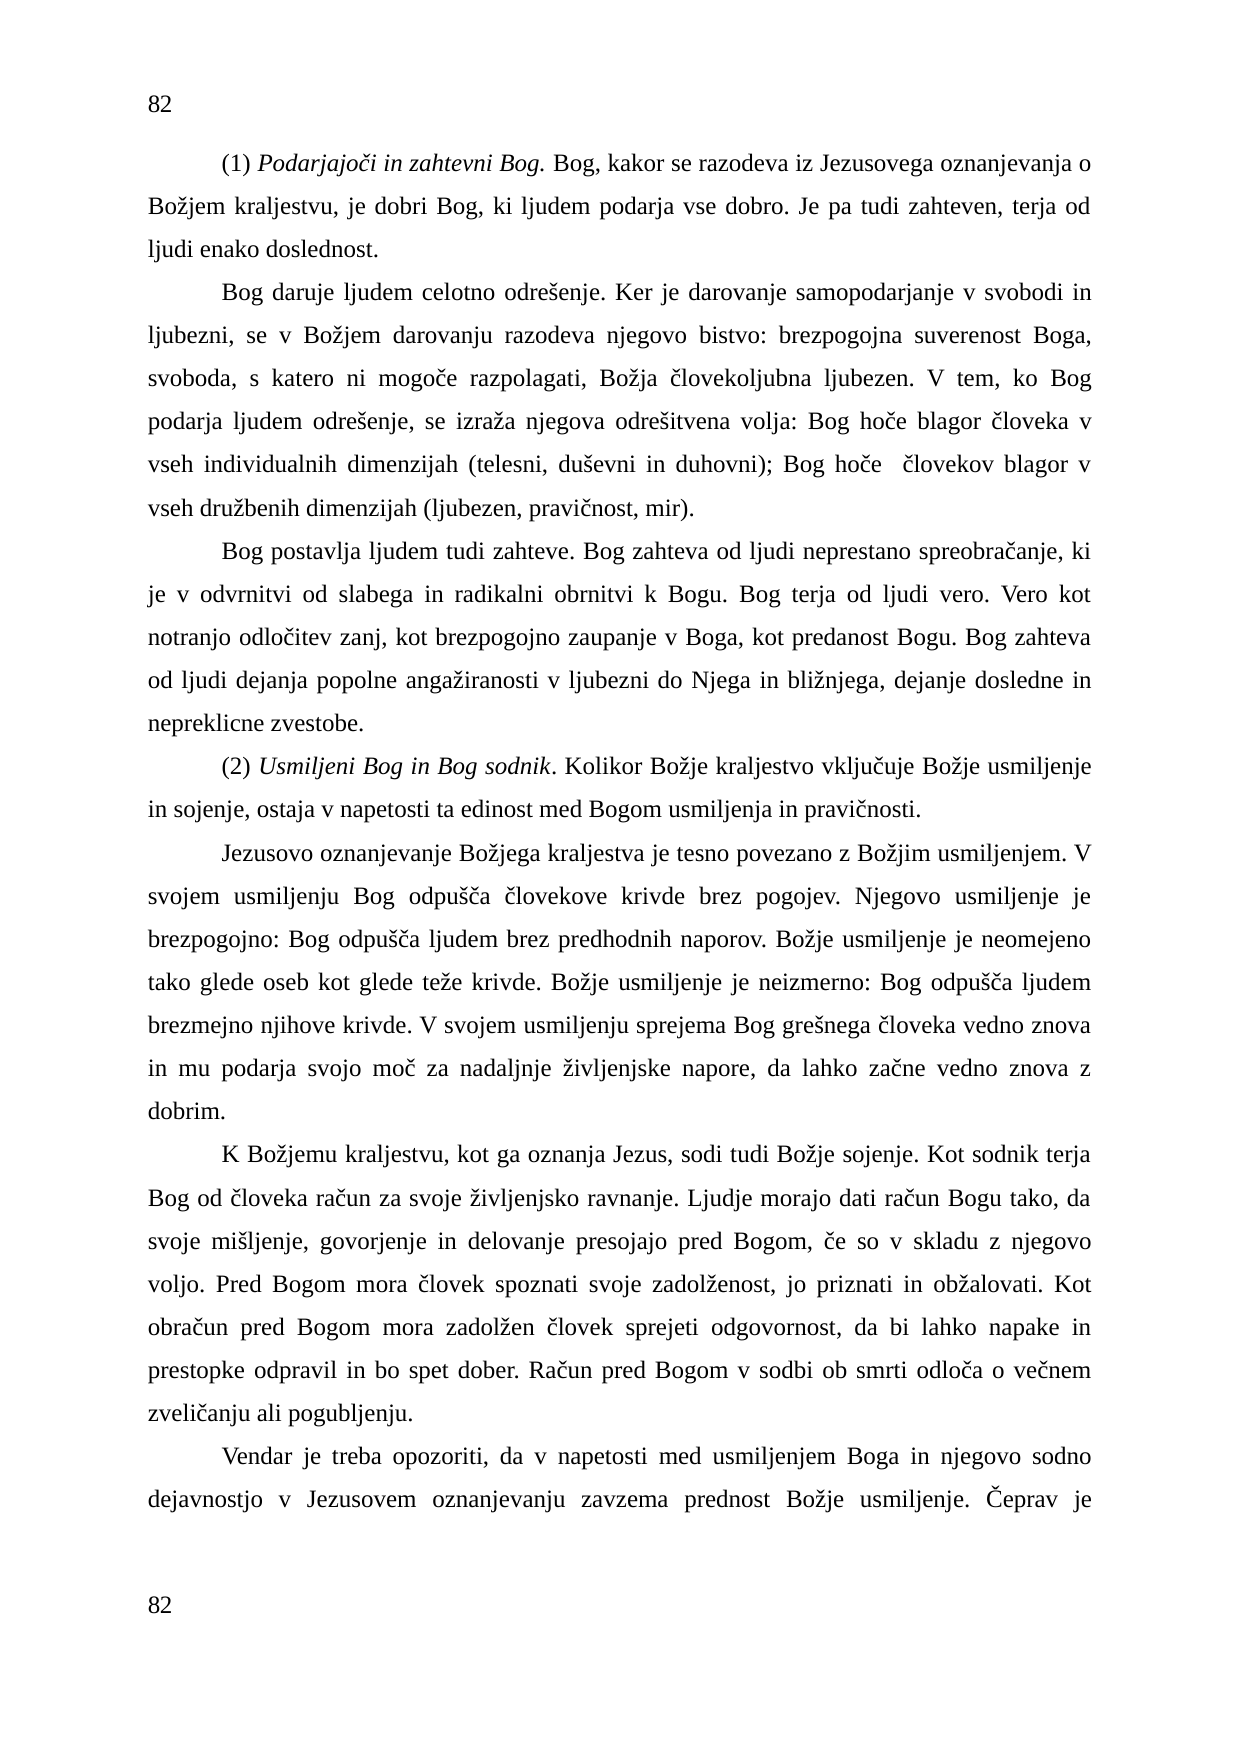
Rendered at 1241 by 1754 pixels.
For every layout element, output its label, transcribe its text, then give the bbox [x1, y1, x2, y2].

text Jezusovo oznanjevanje Božjega kraljestva je tesno povezano z Božjim usmiljenjem. V svojem usmiljenju Bog odpušča človekove krivde brez pogojev. Njegovo usmiljenje je brezpogojno: Bog odpušča ljudem brez predhodnih naporov. Božje usmiljenje je neomejeno tako glede oseb kot glede teže krivde. Božje usmiljenje je neizmerno: Bog odpušča ljudem brezmejno njihove krivde. V svojem usmiljenju sprejema Bog grešnega človeka vedno znova in mu podarja svojo moč za nadaljnje življenjske napore, da lahko začne vedno znova z dobrim. [148, 838, 1092, 1125]
text Bog postavlja ljudem tudi zahteve. Bog zahteva od ljudi neprestano spreobračanje, ki je v odvrnitvi od slabega in radikalni obrnitvi k Bogu. Bog terja od ljudi vero. Vero kot notranjo odločitev zanj, kot brezpogojno zaupanje v Boga, kot predanost Bogu. Bog zahteva od ljudi dejanja popolne angažiranosti v ljubezni do Njega in bližnjega, dejanje dosledne in nepreklicne zvestobe. [148, 536, 1092, 737]
text Vendar je treba opozoriti, da v napetosti med usmiljenjem Boga in njegovo sodno dejavnostjo v Jezusovem oznanjevanju zavzema prednost Božje usmiljenje. Čeprav je [148, 1441, 1092, 1513]
text K Božjemu kraljestvu, kot ga oznanja Jezus, sodi tudi Božje sojenje. Kot sodnik terja Bog od človeka račun za svoje življenjsko ravnanje. Ljudje morajo dati račun Bogu tako, da svoje mišljenje, govorjenje in delovanje presojajo pred Bogom, če so v skladu z njegovo voljo. Pred Bogom mora človek spoznati svoje zadolženost, jo priznati in obžalovati. Kot obračun pred Bogom mora zadolžen človek sprejeti odgovornost, da bi lahko napake in prestopke odpravil in bo spet dober. Račun pred Bogom v sodbi ob smrti odloča o večnem zveličanju ali pogubljenju. [148, 1139, 1092, 1427]
text Bog daruje ljudem celotno odrešenje. Ker je darovanje samopodarjanje v svobodi in ljubezni, se v Božjem darovanju razodeva njegovo bistvo: brezpogojna suverenost Boga, svoboda, s katero ni mogoče razpolagati, Božja človekoljubna ljubezen. V tem, ko Bog podarja ljudem odrešenje, se izraža njegova odrešitvena volja: Bog hoče blagor človeka v vseh individualnih dimenzijah (telesni, duševni in duhovni); Bog hoče človekov blagor v vseh družbenih dimenzijah (ljubezen, pravičnost, mir). [148, 277, 1092, 521]
text (1) Podarjajoči in zahtevni Bog. Bog, kakor se razodeva iz Jezusovega oznanjevanja o Božjem kraljestvu, je dobri Bog, ki ljudem podarja vse dobro. Je pa tudi zahteven, terja od ljudi enako doslednost. [148, 148, 1092, 263]
text (2) Usmiljeni Bog in Bog sodnik. Kolikor Božje kraljestvo vključuje Božje usmiljenje in sojenje, ostaja v napetosti ta edinost med Bogom usmiljenja in pravičnosti. [148, 751, 1092, 823]
